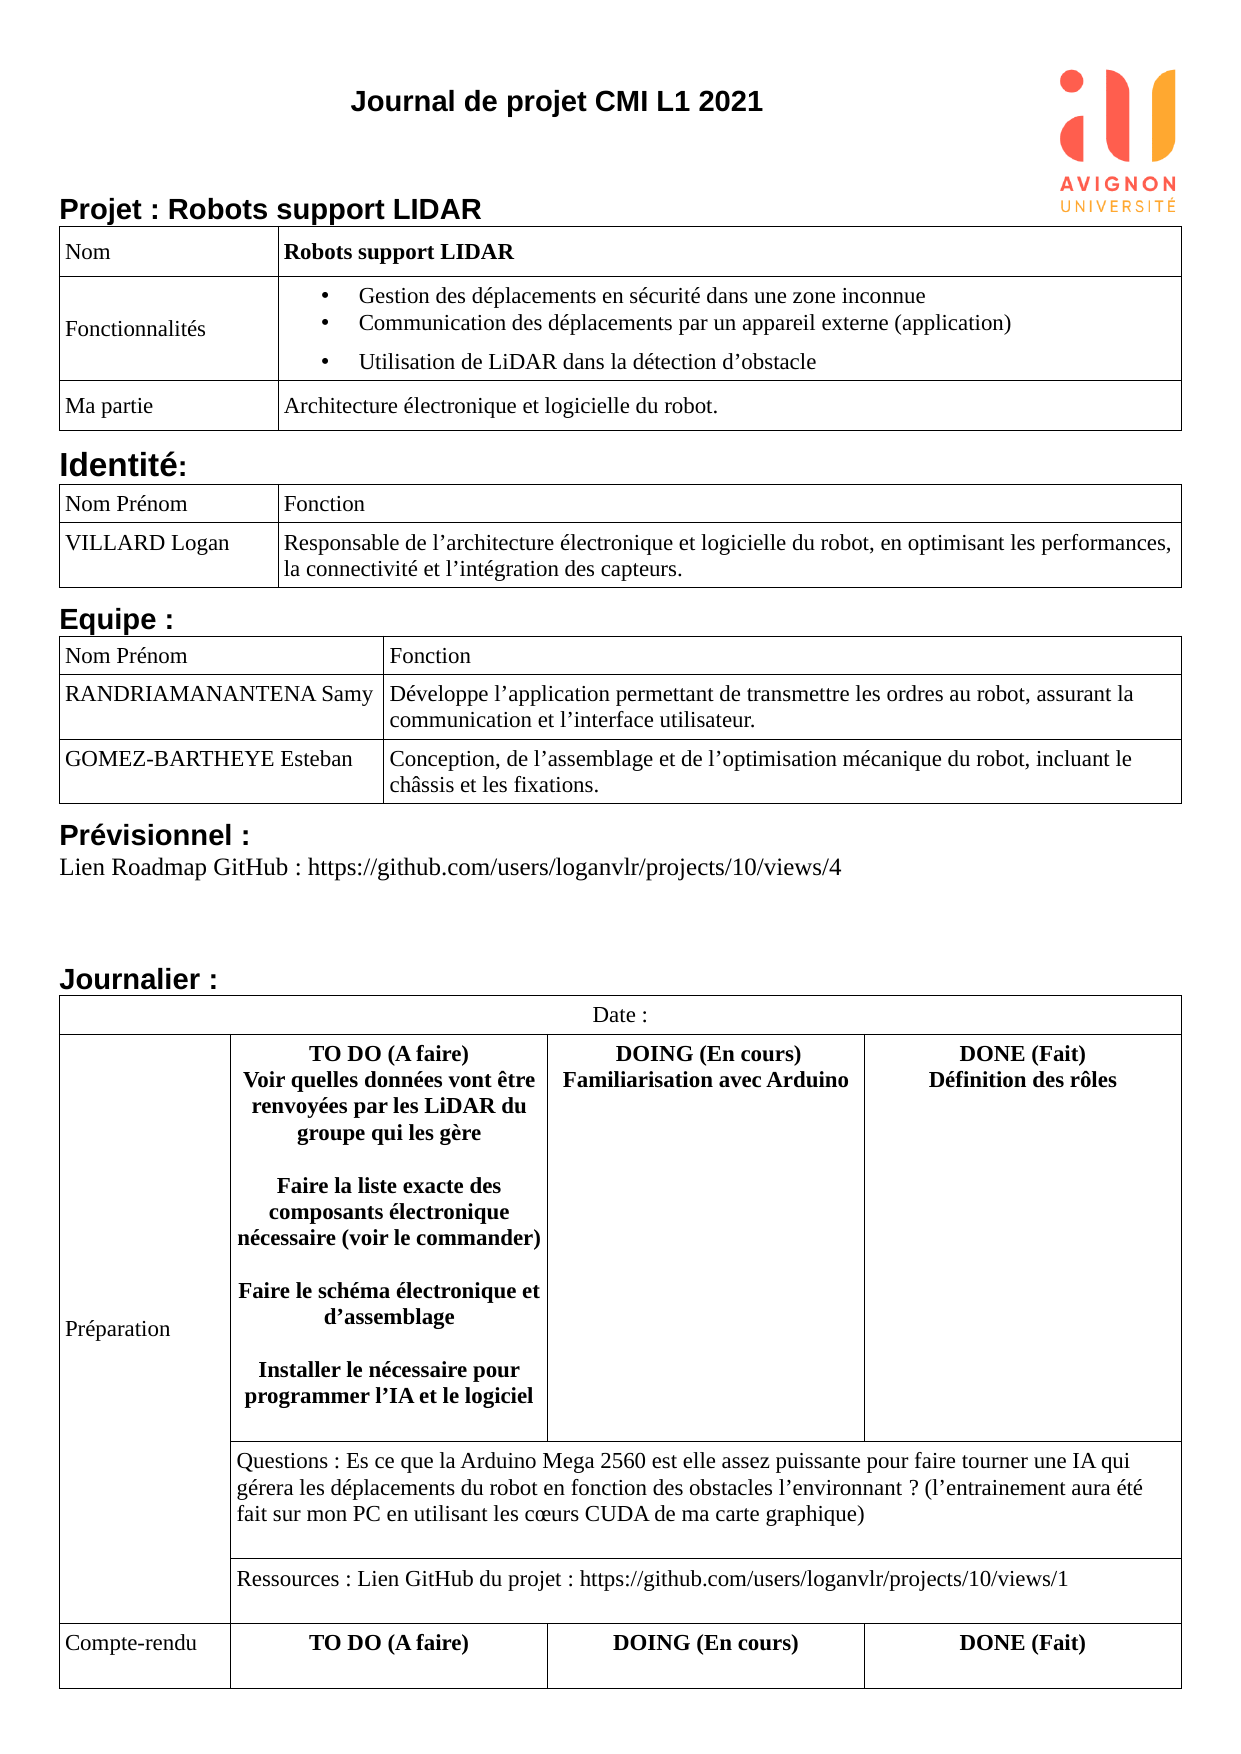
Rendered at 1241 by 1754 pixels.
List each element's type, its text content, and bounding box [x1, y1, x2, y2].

table_cell Questions : Es ce que la Arduino Mega 2560 est elle assez puissante pour faire tourner une IA qui gérera les déplacements du robot en fonction des obstacles l’environnant ? (l’entrainement aura été fait sur mon PC en utilisant les cœurs CUDA de ma carte graphique) [231, 1442, 1181, 1558]
subtitle Journalier : [59, 962, 1181, 995]
table_header Fonction [384, 637, 1181, 674]
table_cell DONE (Fait) [865, 1624, 1181, 1688]
table_cell DONE (Fait) Définition des rôles [865, 1035, 1181, 1441]
subtitle Identité: [59, 446, 1181, 484]
subtitle Projet : Robots support LIDAR [59, 192, 1181, 226]
table_cell RANDRIAMANANTENA Samy [60, 675, 383, 739]
table_cell DOING (En cours) [548, 1624, 864, 1688]
table_header Date : [60, 996, 1181, 1034]
table_cell Ressources : Lien GitHub du projet : https://github.com/users/loganvlr/projects/10/views/1 [231, 1559, 1181, 1623]
table_cell TO DO (A faire) Voir quelles données vont être renvoyées par les LiDAR du groupe qui les gère Faire la liste exacte des composants électronique nécessaire (voir le commander) Faire le schéma électronique et d’assemblage Installer le nécessaire pour programmer l’IA et le logiciel [231, 1035, 547, 1441]
table_cell Conception, de l’assemblage et de l’optimisation mécanique du robot, incluant le châssis et les fixations. [384, 740, 1181, 803]
subtitle Journal de projet CMI L1 2021 [59, 84, 1054, 118]
table_cell Responsable de l’architecture électronique et logicielle du robot, en optimisant les performances, la connectivité et l’intégration des capteurs. [279, 523, 1181, 587]
table_cell VILLARD Logan [60, 523, 278, 587]
table_cell Fonctionnalités [60, 277, 278, 380]
subtitle Prévisionnel : [59, 818, 1181, 852]
table_header Fonction [279, 485, 1181, 522]
table_cell TO DO (A faire) [231, 1624, 547, 1688]
table_cell Développe l’application permettant de transmettre les ordres au robot, assurant la communication et l’interface utilisateur. [384, 675, 1181, 739]
text Lien Roadmap GitHub : https://github.com/users/loganvlr/projects/10/views/4 [59, 852, 1181, 881]
table_cell Préparation [60, 1035, 230, 1623]
subtitle Equipe : [59, 602, 1181, 636]
table_cell Ma partie [60, 381, 278, 430]
table_header Nom Prénom [60, 485, 278, 522]
table_cell Architecture électronique et logicielle du robot. [279, 381, 1181, 430]
table_header Nom Prénom [60, 637, 383, 674]
table_cell Compte-rendu [60, 1624, 230, 1688]
table_cell GOMEZ-BARTHEYE Esteban [60, 740, 383, 803]
table_header Robots support LIDAR [279, 227, 1181, 276]
table_header Nom [60, 227, 278, 276]
table_cell Gestion des déplacements en sécurité dans une zone inconnue Communication des déplacements par un appareil externe (application) Utilisation de LiDAR dans la détection d’obstacle [279, 277, 1181, 380]
table_cell DOING (En cours) Familiarisation avec Arduino [548, 1035, 864, 1441]
